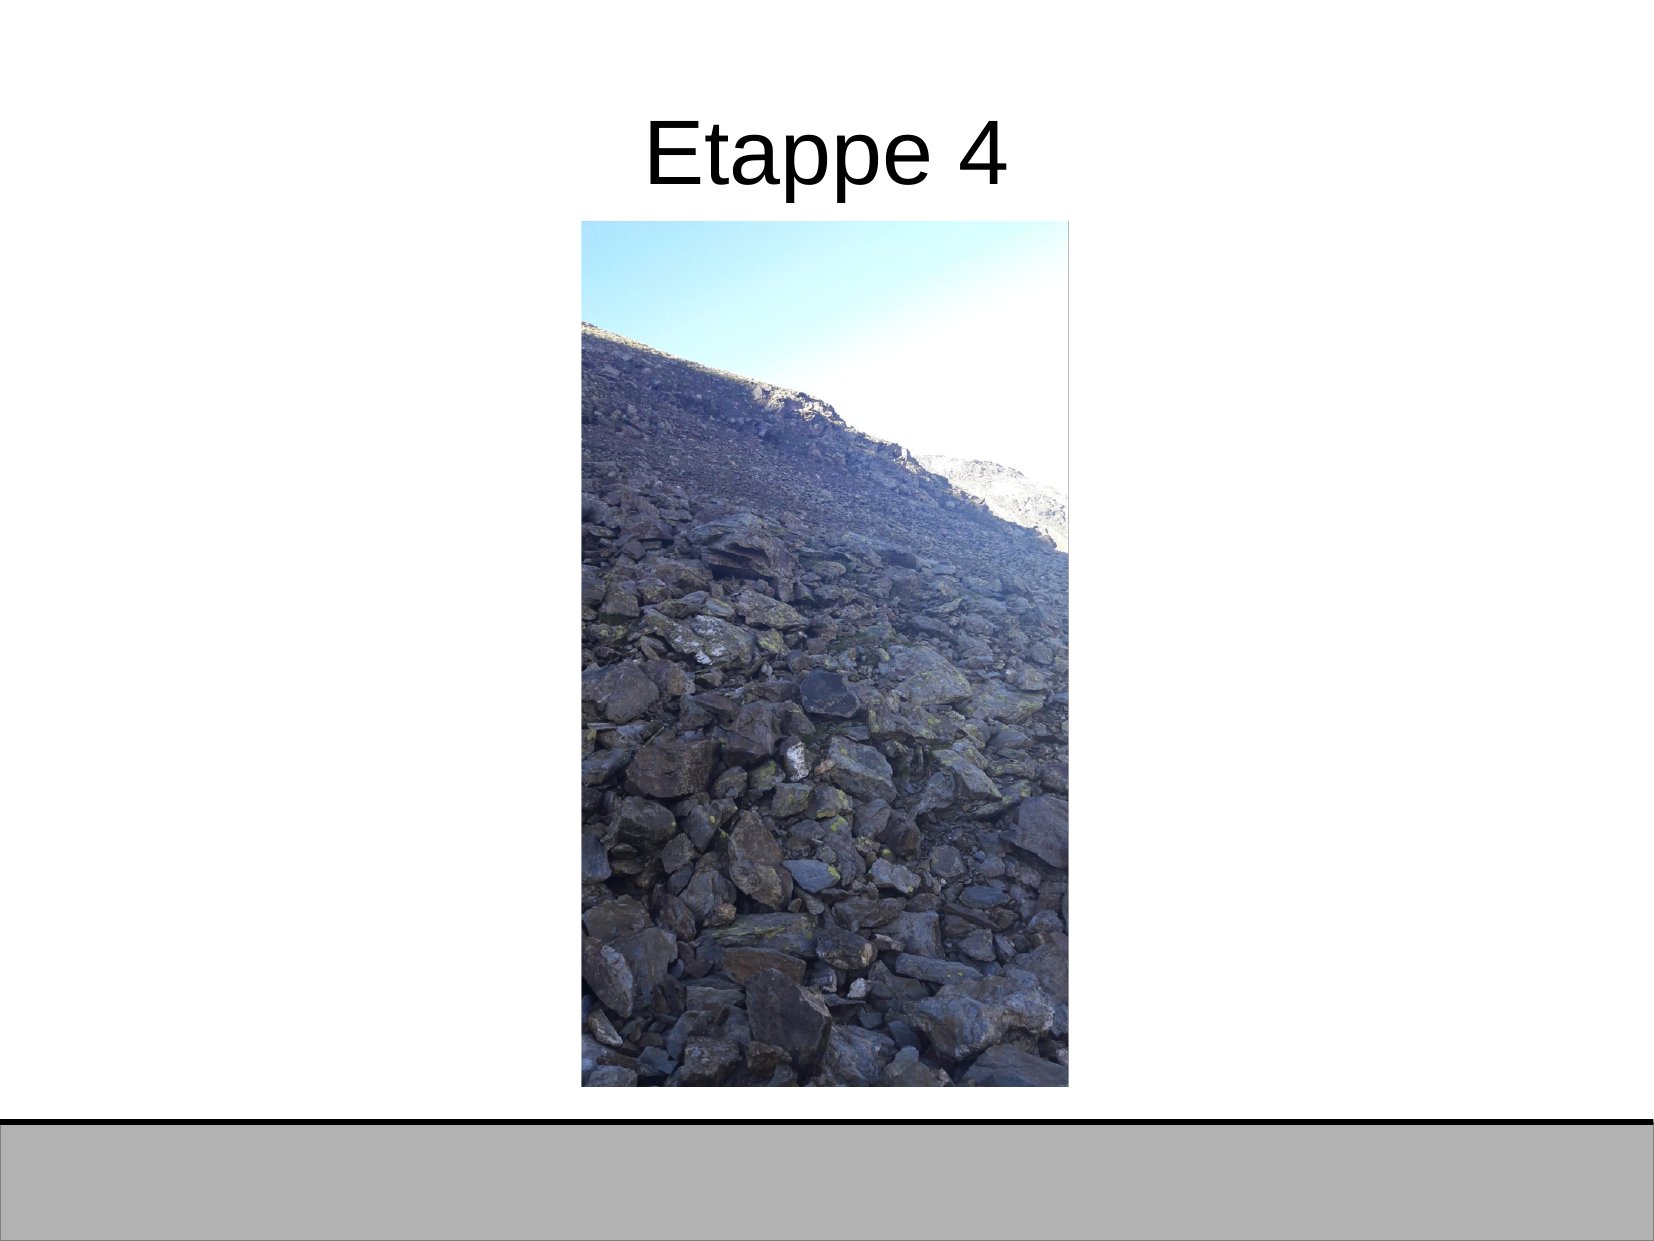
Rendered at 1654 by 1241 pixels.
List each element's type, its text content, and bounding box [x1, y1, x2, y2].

picture [581, 221, 1069, 1087]
title Etappe 4 [82, 49, 1571, 257]
text_box [0, 1125, 1654, 1241]
